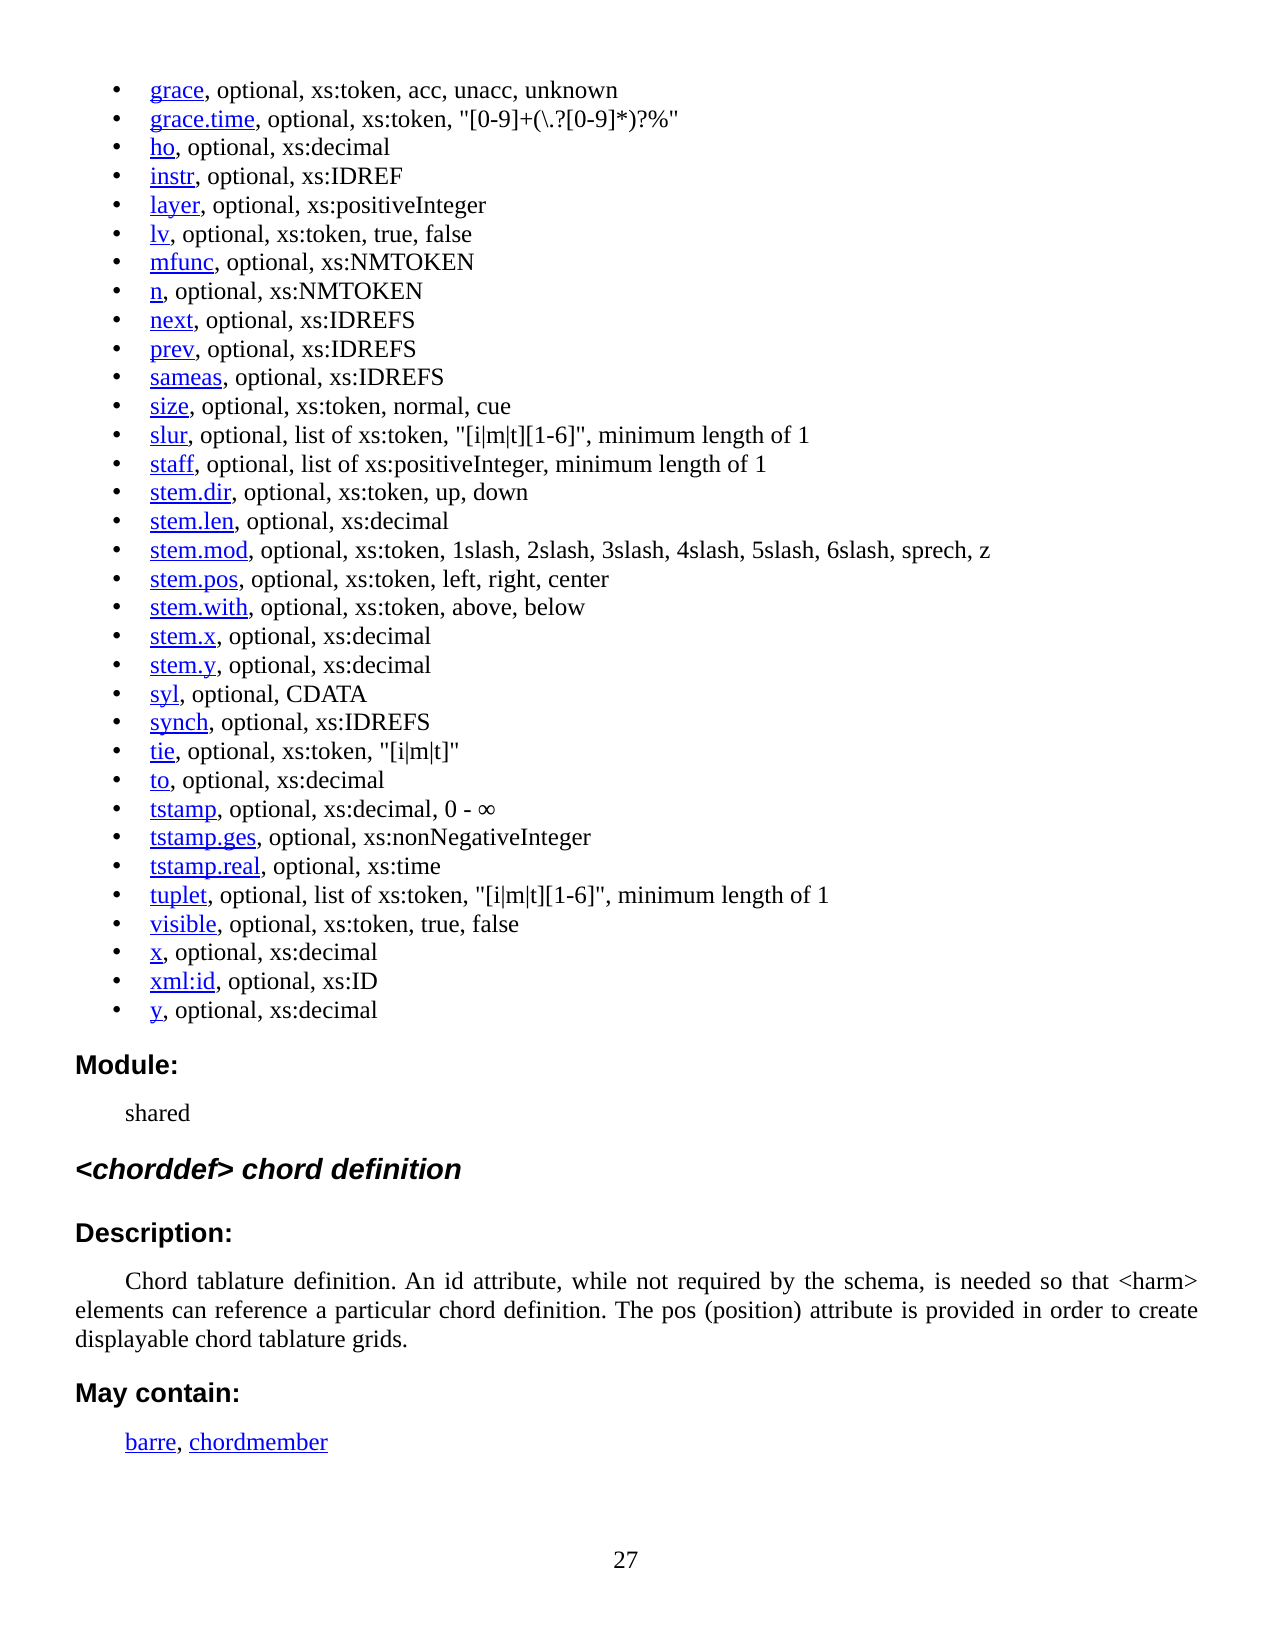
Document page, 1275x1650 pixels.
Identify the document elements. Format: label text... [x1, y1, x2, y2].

list to, optional, xs:decimal [112, 765, 1200, 794]
list n, optional, xs:NMTOKEN [112, 276, 1200, 305]
list staff, optional, list of xs:positiveInteger, minimum length of 1 [112, 449, 1200, 477]
list grace, optional, xs:token, acc, unacc, unknown [112, 75, 1200, 104]
list tie, optional, xs:token, "[i|m|t]" [112, 736, 1200, 765]
list grace.time, optional, xs:token, "[0-9]+(\.?[0-9]*)?%" [112, 104, 1200, 132]
list mfunc, optional, xs:NMTOKEN [112, 247, 1200, 276]
list tstamp.real, optional, xs:time [112, 851, 1200, 880]
list tstamp, optional, xs:decimal, 0 - ∞ [112, 794, 1200, 822]
list tstamp.ges, optional, xs:nonNegativeInteger [112, 822, 1200, 851]
list ho, optional, xs:decimal [112, 132, 1200, 161]
list sameas, optional, xs:IDREFS [112, 362, 1200, 391]
subtitle May contain: [75, 1377, 1200, 1409]
list slur, optional, list of xs:token, "[i|m|t][1-6]", minimum length of 1 [112, 420, 1200, 449]
list size, optional, xs:token, normal, cue [112, 391, 1200, 420]
subtitle Description: [75, 1217, 1200, 1248]
list stem.with, optional, xs:token, above, below [112, 592, 1200, 621]
list xml:id, optional, xs:ID [112, 966, 1200, 995]
list synch, optional, xs:IDREFS [112, 707, 1200, 736]
list layer, optional, xs:positiveInteger [112, 190, 1200, 219]
list stem.y, optional, xs:decimal [112, 650, 1200, 679]
list instr, optional, xs:IDREF [112, 161, 1200, 190]
text Chord tablature definition. An id attribute, while not required by the schema, is needed so that <harm> elements can reference a particular chord definition. The pos (position) attribute is provided in order to create displayable chord tablature grids. [75, 1266, 1200, 1352]
text shared [75, 1098, 1200, 1127]
subtitle Module: [75, 1049, 1200, 1080]
list syl, optional, CDATA [112, 679, 1200, 707]
subtitle <chorddef> chord definition [75, 1152, 1200, 1186]
list tuplet, optional, list of xs:token, "[i|m|t][1-6]", minimum length of 1 [112, 880, 1200, 909]
list stem.dir, optional, xs:token, up, down [112, 477, 1200, 506]
text barre, chordmember [75, 1427, 1200, 1456]
list stem.len, optional, xs:decimal [112, 506, 1200, 535]
list stem.pos, optional, xs:token, left, right, center [112, 564, 1200, 592]
list x, optional, xs:decimal [112, 937, 1200, 966]
list prev, optional, xs:IDREFS [112, 334, 1200, 362]
list next, optional, xs:IDREFS [112, 305, 1200, 334]
list lv, optional, xs:token, true, false [112, 219, 1200, 247]
list visible, optional, xs:token, true, false [112, 909, 1200, 937]
list y, optional, xs:decimal [112, 995, 1200, 1024]
list stem.x, optional, xs:decimal [112, 621, 1200, 650]
list stem.mod, optional, xs:token, 1slash, 2slash, 3slash, 4slash, 5slash, 6slash, sprech, z [112, 535, 1200, 564]
